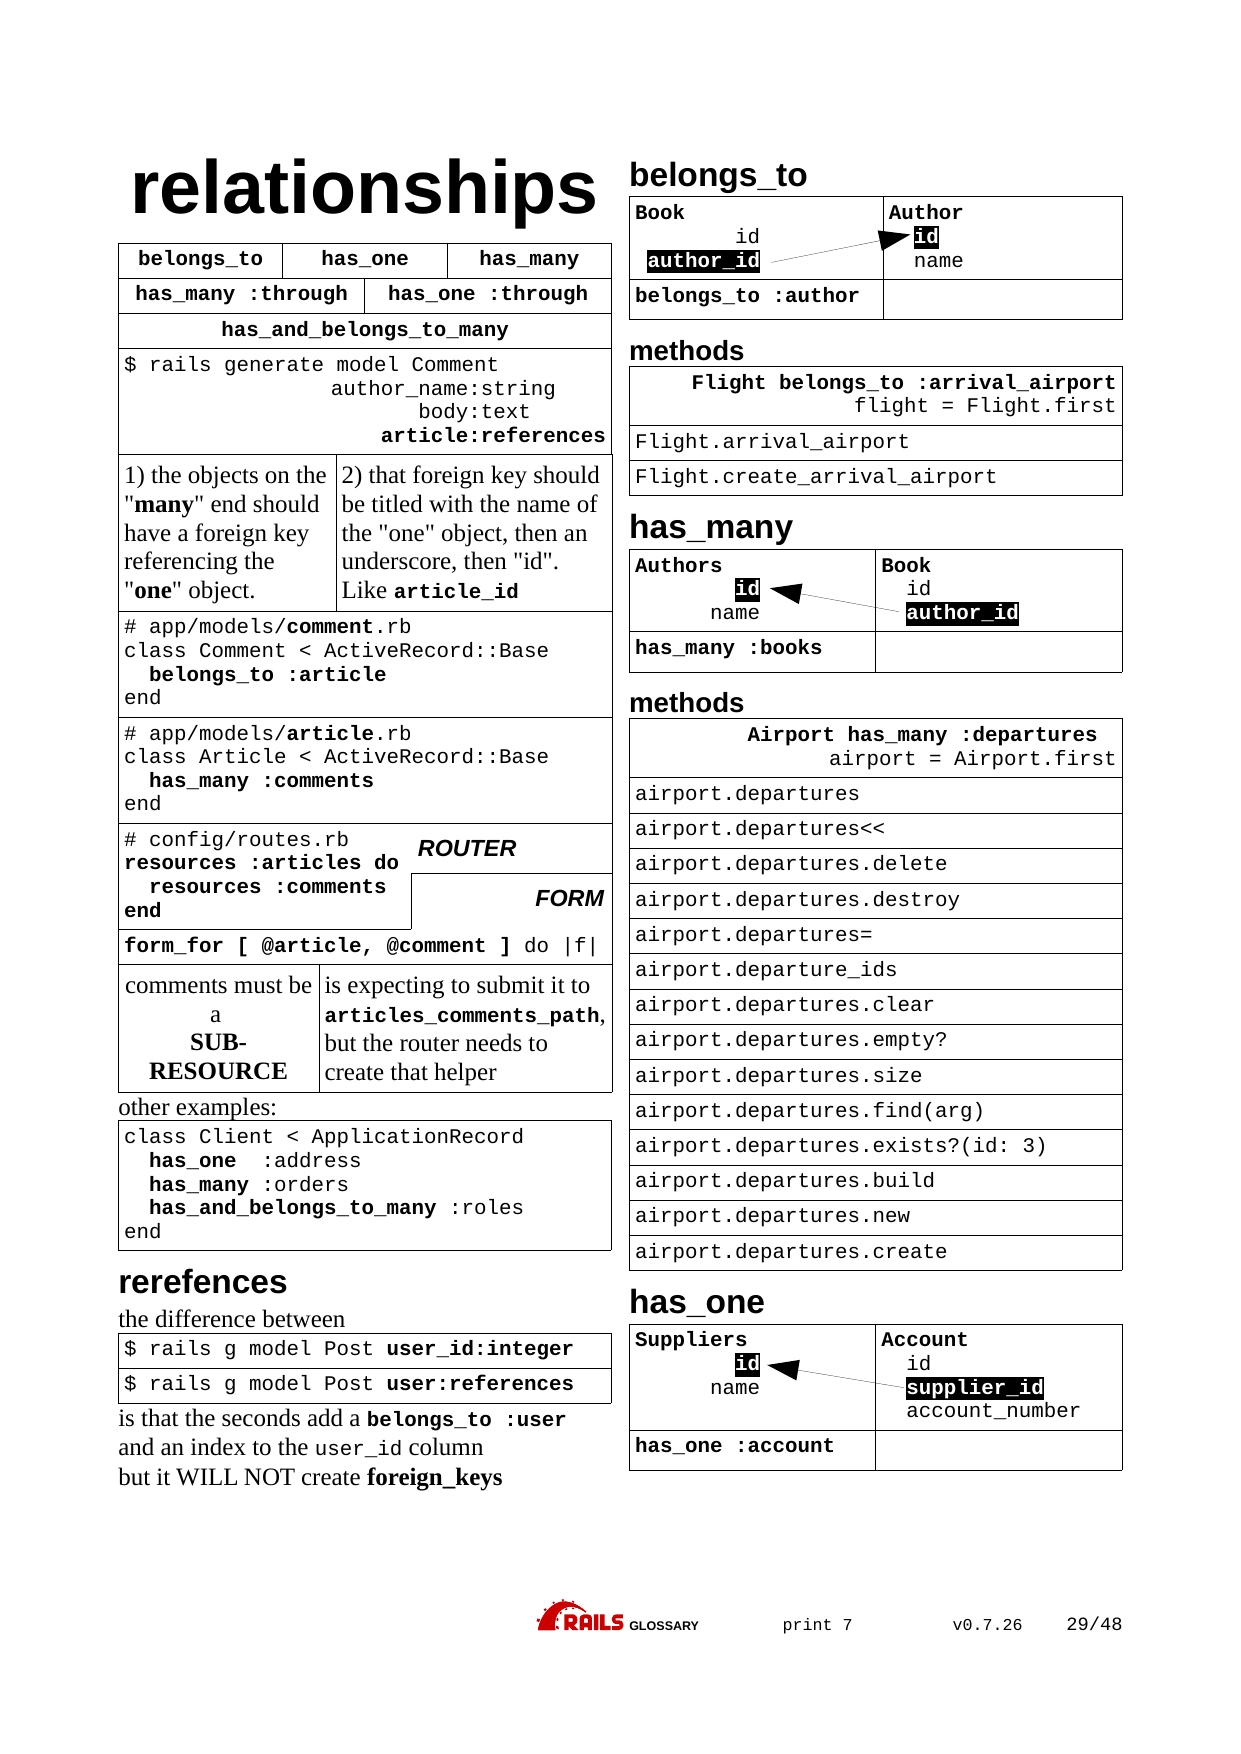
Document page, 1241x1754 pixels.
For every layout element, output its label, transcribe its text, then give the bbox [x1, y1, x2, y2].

subtitle methods [629, 686, 1122, 718]
table_header has_one [283, 244, 447, 278]
table_cell has_many :books [630, 632, 875, 672]
text the difference between [118, 1304, 611, 1332]
table_cell $ rails g model Post user:references [119, 1369, 611, 1403]
text other examples: [118, 1093, 611, 1120]
table_cell airport.departures.build [630, 1166, 1122, 1200]
subtitle belongs_to [629, 155, 1122, 193]
table_cell [876, 632, 1122, 672]
table_cell ROUTER [411, 824, 612, 873]
table_cell airport.departures [630, 778, 1122, 812]
table_header $ rails generate model Comment author_name:string body:text article:references [119, 349, 611, 454]
table_cell has_and_belongs_to_many [119, 314, 611, 348]
table_cell is expecting to submit it to articles_comments_path, but the router needs to create that helper [320, 965, 612, 1092]
table_header Suppliers id name [630, 1325, 875, 1430]
table_cell airport.departures.delete [630, 849, 1122, 883]
table_header Author id name [884, 197, 1122, 279]
table_cell has_one :through [365, 279, 611, 313]
table_cell airport.departures.empty? [630, 1025, 1122, 1059]
table_cell airport.departures.create [630, 1236, 1122, 1270]
table_cell Flight.create_arrival_airport [630, 461, 1122, 495]
table_cell belongs_to :author [630, 280, 883, 319]
table_header class Client < ApplicationRecord has_one :address has_many :orders has_and_belongs_to_many :roles end [119, 1121, 611, 1250]
table_cell form_for [ @article, @comment ] do |f| [119, 929, 612, 964]
subtitle methods [629, 334, 1122, 366]
text is that the seconds add a belongs_to :user [118, 1404, 611, 1432]
table_cell has_one :account [630, 1431, 875, 1470]
table_cell # app/models/comment.rb class Comment < ActiveRecord::Base belongs_to :article end [119, 612, 612, 717]
table_cell airport.departures.destroy [630, 884, 1122, 918]
table_cell # config/routes.rb resources :articles do resources :comments end [119, 824, 411, 929]
table_cell airport.departures= [630, 919, 1122, 953]
table_header Account id supplier_id account_number [876, 1325, 1122, 1430]
table_header belongs_to [119, 244, 282, 278]
table_header Flight belongs_to :arrival_airport flight = Flight.first [630, 367, 1122, 425]
table_cell airport.departures.size [630, 1060, 1122, 1094]
table_cell airport.departure_ids [630, 954, 1122, 988]
table_cell airport.departures<< [630, 814, 1122, 848]
table_cell FORM [412, 874, 612, 929]
table_header 2) that foreign key should be titled with the name of the "one" object, then an underscore, then "id". Like article_id [337, 455, 612, 611]
table_header $ rails g model Post user_id:integer [119, 1334, 611, 1368]
table_cell airport.departures.exists?(id: 3) [630, 1130, 1122, 1164]
subtitle has_one [629, 1282, 1122, 1321]
subtitle has_many [629, 507, 1122, 546]
table_header 1) the objects on the "many" end should have a foreign key referencing the "one" object. [119, 455, 336, 611]
text but it WILL NOT create foreign_keys [118, 1462, 611, 1491]
table_cell # app/models/article.rb class Article < ActiveRecord::Base has_many :comments end [119, 718, 612, 823]
table_cell Flight.arrival_airport [630, 426, 1122, 460]
subtitle relationships [118, 143, 611, 230]
table_cell airport.departures.find(arg) [630, 1095, 1122, 1129]
table_header has_many [448, 244, 611, 278]
table_cell has_many :through [119, 279, 364, 313]
text and an index to the user_id column [118, 1432, 611, 1462]
table_cell comments must be a SUB-RESOURCE [119, 965, 319, 1092]
table_header Book id author_id [876, 550, 1122, 631]
table_header Airport has_many :departures airport = Airport.first [630, 719, 1122, 777]
table_cell [876, 1431, 1122, 1470]
subtitle rerefences [118, 1262, 611, 1301]
table_cell [884, 280, 1122, 319]
table_header Book id author_id [630, 197, 883, 279]
table_cell airport.departures.clear [630, 990, 1122, 1024]
table_header Authors id name [630, 550, 875, 631]
table_cell airport.departures.new [630, 1201, 1122, 1235]
